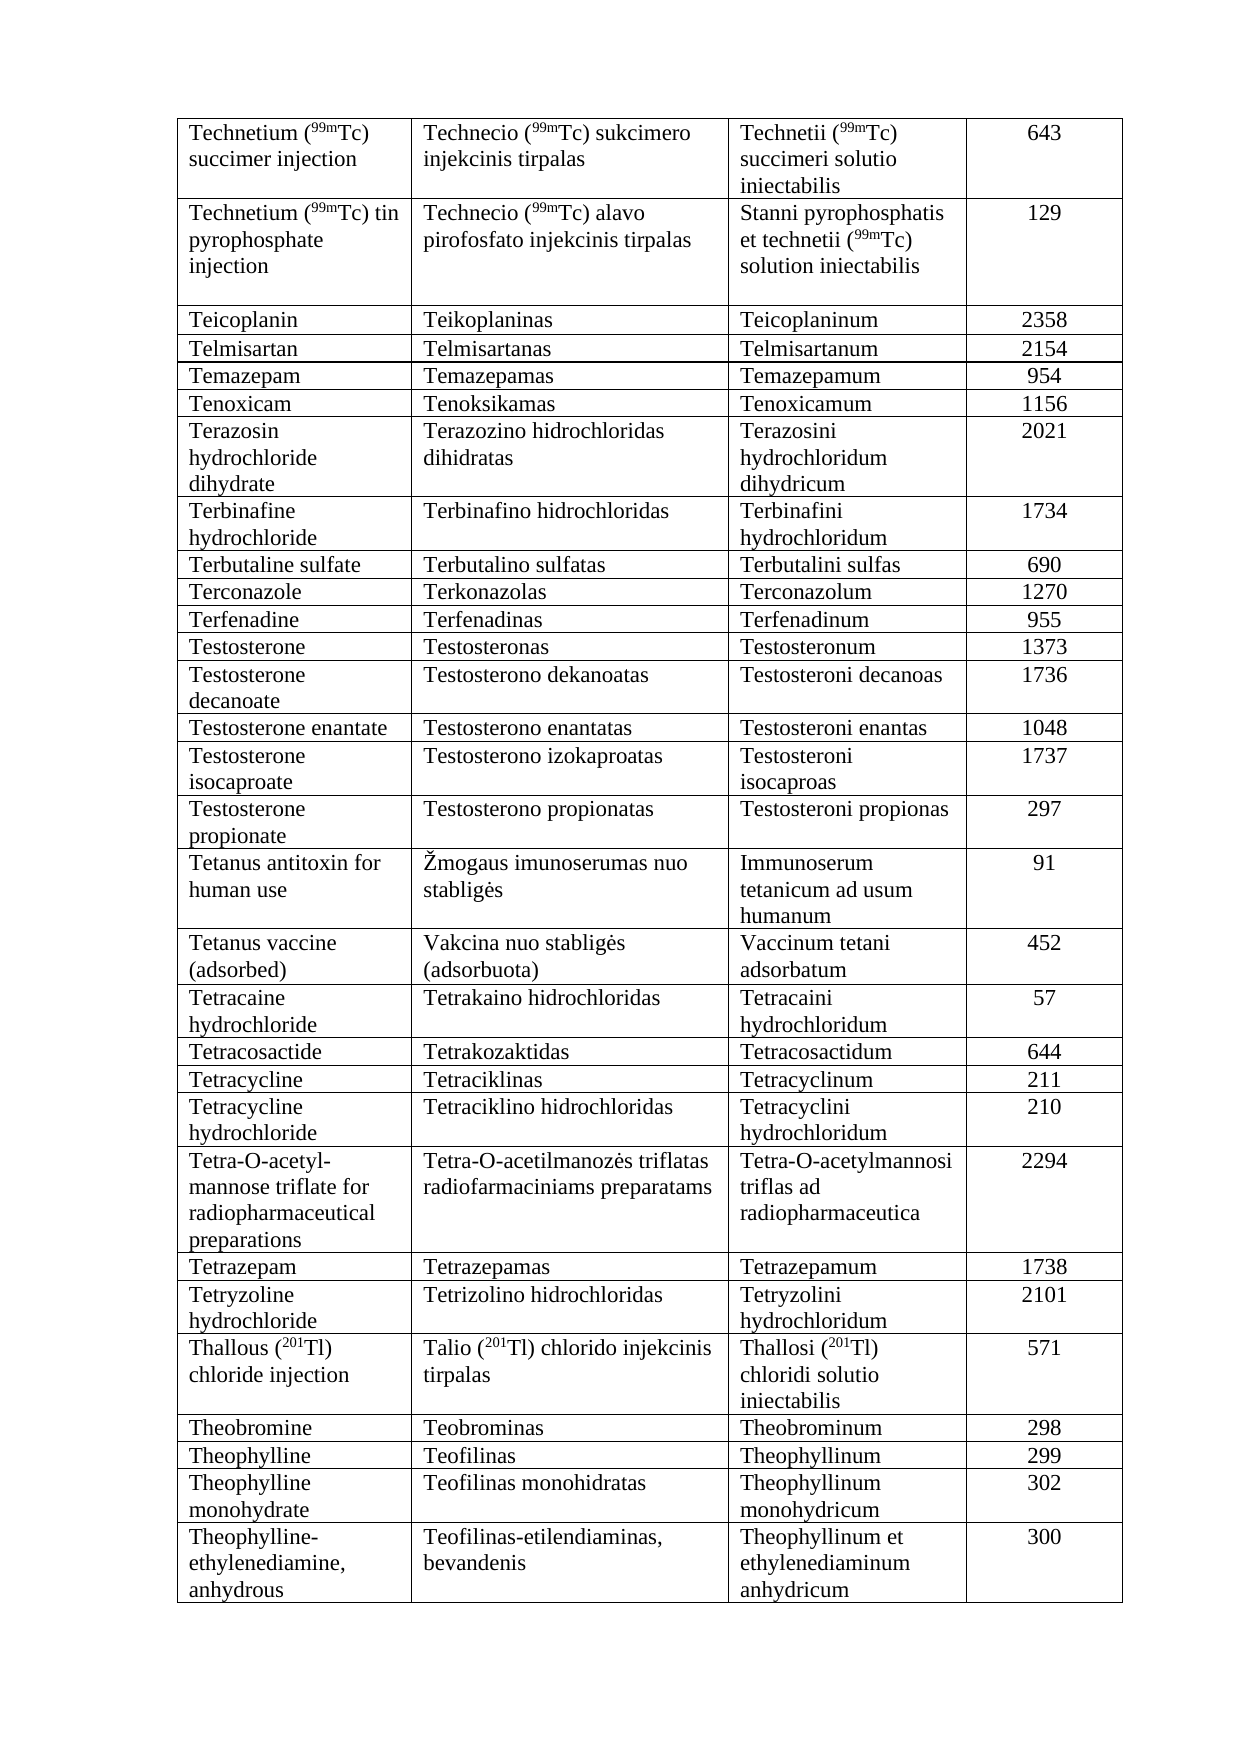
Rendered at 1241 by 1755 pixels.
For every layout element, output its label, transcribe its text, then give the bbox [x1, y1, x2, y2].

table_cell Tetrakozaktidas [412, 1038, 728, 1064]
table_cell 690 [967, 551, 1122, 577]
table_cell 2358 [967, 306, 1122, 334]
table_cell Testosteronum [729, 633, 966, 659]
table_cell Technecio (99mTc) alavo pirofosfato injekcinis tirpalas [412, 199, 728, 305]
table_cell Tetra-O-acetyl-mannose triflate for radiopharmaceutical preparations [178, 1147, 411, 1252]
table_cell Terazosin hydrochloride dihydrate [178, 417, 411, 496]
table_cell 2154 [967, 335, 1122, 361]
table_cell 298 [967, 1415, 1122, 1441]
table_cell 2021 [967, 417, 1122, 496]
table_cell 297 [967, 796, 1122, 848]
table_cell 644 [967, 1038, 1122, 1064]
table_cell Terazozino hidrochloridas dihidratas [412, 417, 728, 496]
table_cell Testosterone isocaproate [178, 742, 411, 794]
table_cell Tenoksikamas [412, 390, 728, 416]
table_cell Tetrizolino hidrochloridas [412, 1281, 728, 1333]
table_cell Terbinafini hydrochloridum [729, 497, 966, 550]
table_cell Tetracycline hydrochloride [178, 1093, 411, 1146]
table_cell Theophylline monohydrate [178, 1469, 411, 1522]
table_cell Teofilinas-etilendiaminas, bevandenis [412, 1523, 728, 1602]
table_cell Terbutaline sulfate [178, 551, 411, 577]
table_cell 1373 [967, 633, 1122, 659]
table_cell Telmisartanas [412, 335, 728, 361]
table_cell Theophyllinum [729, 1442, 966, 1468]
table_cell Telmisartanum [729, 335, 966, 361]
table_cell Tenoxicamum [729, 390, 966, 416]
table_cell Technetium (99mTc) succimer injection [178, 119, 411, 198]
table_cell Tetraciklino hidrochloridas [412, 1093, 728, 1146]
table_cell Teikoplaninas [412, 306, 728, 334]
table_cell Temazepam [178, 363, 411, 389]
table_cell Thallous (201Tl) chloride injection [178, 1334, 411, 1413]
table_cell 211 [967, 1066, 1122, 1092]
table_cell 1156 [967, 390, 1122, 416]
table_cell Tetra-O-acetilmanozės triflatas radiofarmaciniams preparatams [412, 1147, 728, 1252]
table_cell 1738 [967, 1253, 1122, 1279]
table_cell Teicoplanin [178, 306, 411, 334]
table_cell Thallosi (201Tl) chloridi solutio iniectabilis [729, 1334, 966, 1413]
table_cell Terfenadine [178, 606, 411, 632]
table_cell Temazepamum [729, 363, 966, 389]
table_cell Testosterono enantatas [412, 714, 728, 741]
table_cell 643 [967, 119, 1122, 198]
table_cell 1737 [967, 742, 1122, 794]
table_cell Tetra-O-acetylmannosi triflas ad radiopharmaceutica [729, 1147, 966, 1252]
table_cell Tetracosactidum [729, 1038, 966, 1064]
table_cell 1736 [967, 661, 1122, 713]
table_cell Tetracaine hydrochloride [178, 985, 411, 1037]
table_cell Teobrominas [412, 1415, 728, 1441]
table_cell Terfenadinum [729, 606, 966, 632]
table_cell 129 [967, 199, 1122, 305]
table_cell Testosterone decanoate [178, 661, 411, 713]
table_cell Technetii (99mTc) succimeri solutio iniectabilis [729, 119, 966, 198]
table_cell 302 [967, 1469, 1122, 1522]
table_cell 91 [967, 849, 1122, 928]
table_cell 299 [967, 1442, 1122, 1468]
table_cell Theobrominum [729, 1415, 966, 1441]
table_cell Terconazole [178, 579, 411, 605]
table_cell 955 [967, 606, 1122, 632]
table_cell Terbutalino sulfatas [412, 551, 728, 577]
table_cell Theophylline-ethylenediamine, anhydrous [178, 1523, 411, 1602]
table_cell Testosterone [178, 633, 411, 659]
table_cell Terkonazolas [412, 579, 728, 605]
table_cell Testosteroni enantas [729, 714, 966, 741]
table_cell Terazosini hydrochloridum dihydricum [729, 417, 966, 496]
table_cell Tetracosactide [178, 1038, 411, 1064]
table_cell 300 [967, 1523, 1122, 1602]
table_cell Testosteronas [412, 633, 728, 659]
table_cell 571 [967, 1334, 1122, 1413]
table_cell Telmisartan [178, 335, 411, 361]
table_cell 2294 [967, 1147, 1122, 1252]
table_cell Theophylline [178, 1442, 411, 1468]
table_cell 2101 [967, 1281, 1122, 1333]
table_cell Testosterono propionatas [412, 796, 728, 848]
table_cell Technetium (99mTc) tin pyrophosphate injection [178, 199, 411, 305]
table_cell Theophyllinum monohydricum [729, 1469, 966, 1522]
table_cell 452 [967, 929, 1122, 983]
table_cell Stanni pyrophosphatis et technetii (99mTc) solution iniectabilis [729, 199, 966, 305]
table_cell Testosterone enantate [178, 714, 411, 741]
table_cell Testosteroni propionas [729, 796, 966, 848]
table_cell Testosteroni isocaproas [729, 742, 966, 794]
table_cell Tetryzolini hydrochloridum [729, 1281, 966, 1333]
table_cell Theobromine [178, 1415, 411, 1441]
table_cell Testosterono dekanoatas [412, 661, 728, 713]
table_cell Tetracycline [178, 1066, 411, 1092]
table_cell Teofilinas monohidratas [412, 1469, 728, 1522]
table_cell Temazepamas [412, 363, 728, 389]
table_cell 57 [967, 985, 1122, 1037]
table_cell Tetrazepam [178, 1253, 411, 1279]
table_cell Teicoplaninum [729, 306, 966, 334]
table_cell Terconazolum [729, 579, 966, 605]
table_cell Tetracaini hydrochloridum [729, 985, 966, 1037]
table_cell 1270 [967, 579, 1122, 605]
table_cell Tetrakaino hidrochloridas [412, 985, 728, 1037]
table_cell 210 [967, 1093, 1122, 1146]
table_cell Tetanus vaccine (adsorbed) [178, 929, 411, 983]
table_cell Tetracyclinum [729, 1066, 966, 1092]
table_cell Tetraciklinas [412, 1066, 728, 1092]
table_cell Tetanus antitoxin for human use [178, 849, 411, 928]
table_cell Tetrazepamas [412, 1253, 728, 1279]
table_cell Tetracyclini hydrochloridum [729, 1093, 966, 1146]
table_cell Theophyllinum et ethylenediaminum anhydricum [729, 1523, 966, 1602]
table_cell Immunoserum tetanicum ad usum humanum [729, 849, 966, 928]
table_cell Tenoxicam [178, 390, 411, 416]
table_cell 1734 [967, 497, 1122, 550]
table_cell 1048 [967, 714, 1122, 741]
table_cell Vaccinum tetani adsorbatum [729, 929, 966, 983]
table_cell Technecio (99mTc) sukcimero injekcinis tirpalas [412, 119, 728, 198]
table_cell Vakcina nuo stabligės (adsorbuota) [412, 929, 728, 983]
table_cell Testosterone propionate [178, 796, 411, 848]
table_cell Talio (201Tl) chlorido injekcinis tirpalas [412, 1334, 728, 1413]
table_cell 954 [967, 363, 1122, 389]
table_cell Terbinafino hidrochloridas [412, 497, 728, 550]
table_cell Testosterono izokaproatas [412, 742, 728, 794]
table_cell Žmogaus imunoserumas nuo stabligės [412, 849, 728, 928]
table_cell Terbutalini sulfas [729, 551, 966, 577]
table_cell Tetryzoline hydrochloride [178, 1281, 411, 1333]
table_cell Testosteroni decanoas [729, 661, 966, 713]
table_cell Terbinafine hydrochloride [178, 497, 411, 550]
table_cell Tetrazepamum [729, 1253, 966, 1279]
table_cell Terfenadinas [412, 606, 728, 632]
table_cell Teofilinas [412, 1442, 728, 1468]
